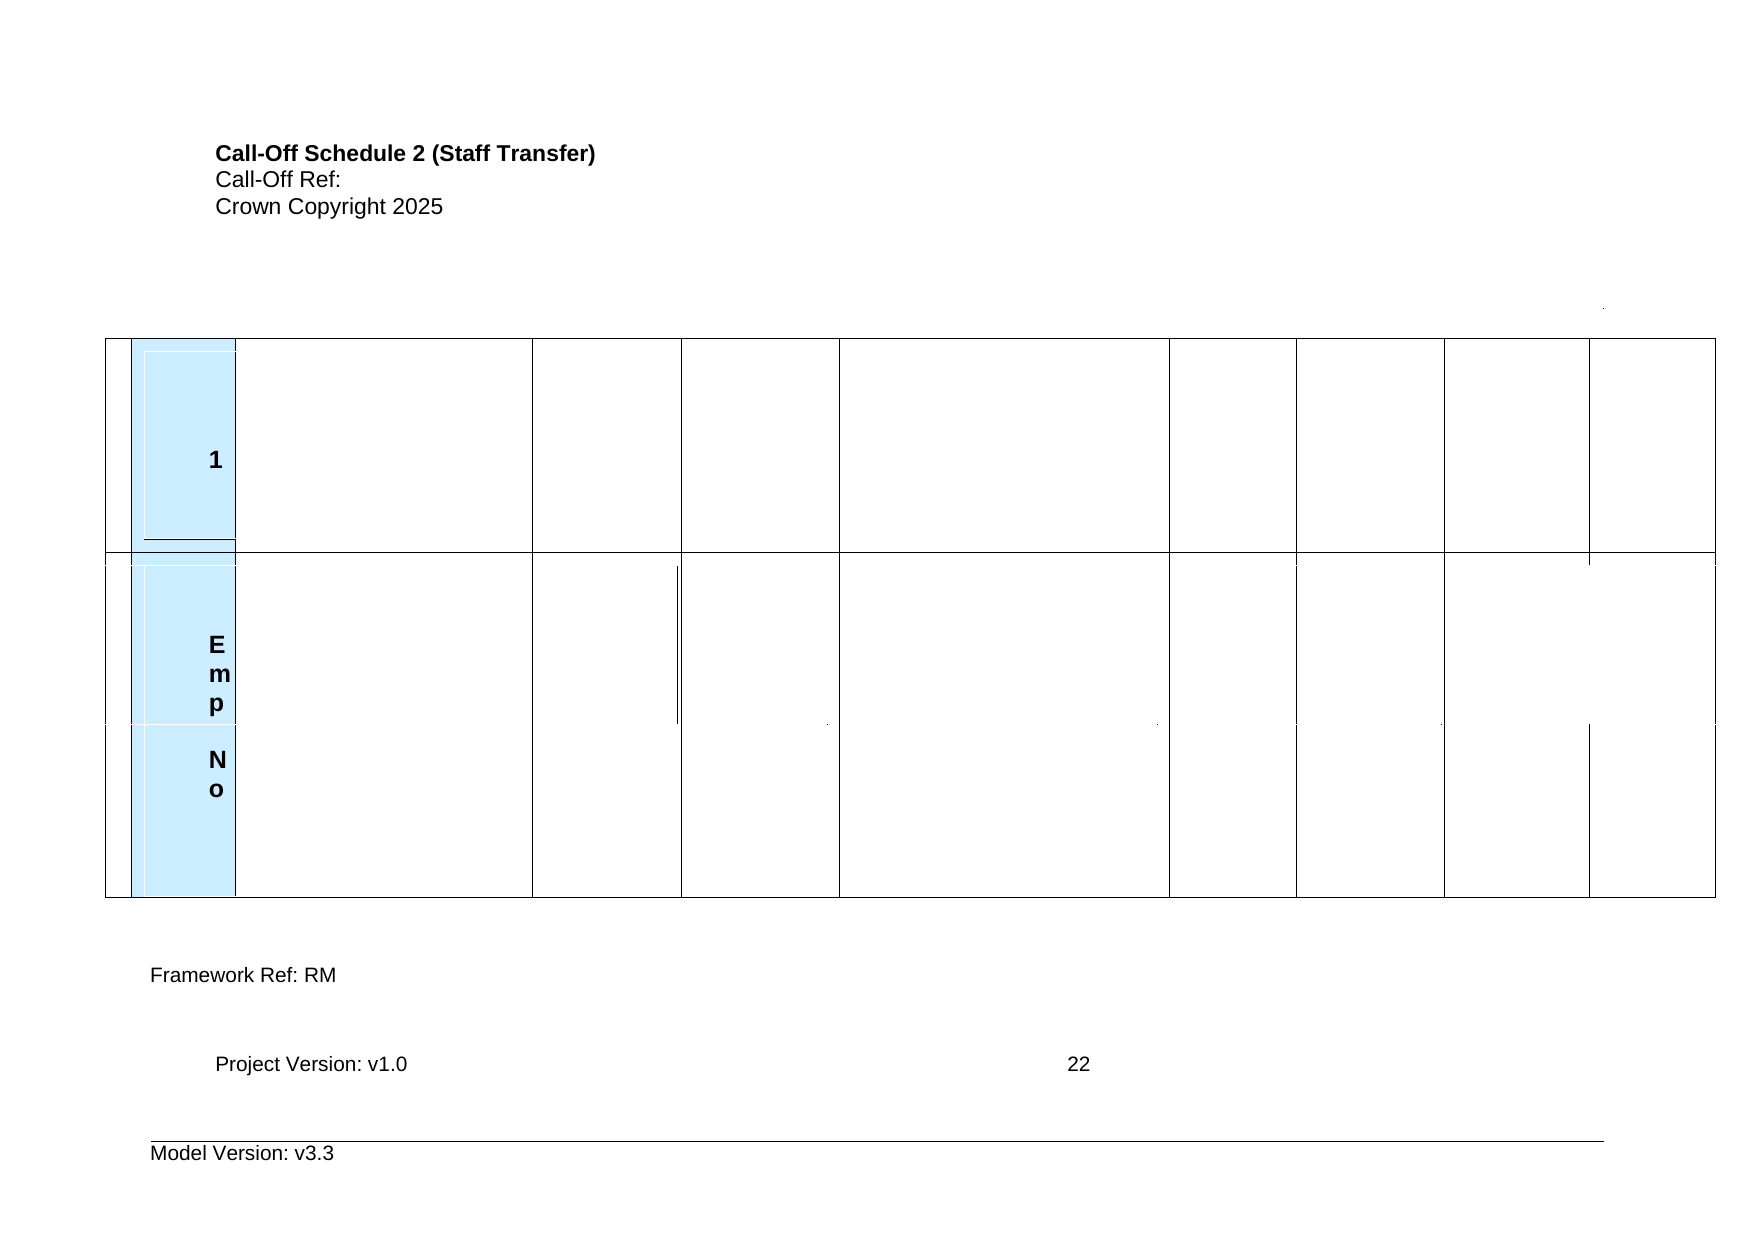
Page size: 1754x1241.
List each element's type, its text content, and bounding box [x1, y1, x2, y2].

table_cell [1603, 566, 1662, 724]
table_cell [1590, 553, 1715, 897]
table_cell [106, 566, 131, 724]
table_cell [106, 553, 131, 565]
table_cell [1590, 339, 1715, 552]
table_cell [236, 553, 532, 897]
table_cell [1183, 566, 1296, 724]
table_cell [236, 339, 532, 552]
table_cell [132, 725, 144, 897]
table_cell [682, 339, 839, 552]
table_cell [1170, 339, 1296, 552]
table_cell [1297, 553, 1444, 897]
table_cell [106, 725, 131, 897]
table_cell Emp [145, 566, 235, 724]
table_cell [1445, 339, 1589, 552]
table_cell [277, 566, 519, 724]
table_cell [1297, 566, 1309, 724]
table_cell [1716, 552, 1730, 565]
table_cell [1716, 338, 1730, 552]
table_cell 1 [132, 339, 235, 552]
table_cell [1716, 566, 1730, 724]
table_cell [1663, 566, 1715, 724]
table_cell [1716, 725, 1730, 897]
table_cell [106, 339, 131, 552]
table_cell [840, 339, 1169, 552]
table_cell [840, 553, 1169, 897]
table_cell [533, 553, 681, 897]
table_cell [1297, 339, 1444, 552]
table_cell [1315, 566, 1441, 724]
table_cell [1445, 553, 1589, 897]
table_cell [533, 339, 681, 552]
table_cell [236, 566, 248, 724]
table_cell [236, 725, 276, 896]
table_cell [682, 553, 839, 897]
table_cell No [145, 725, 235, 896]
table_cell [1170, 553, 1296, 897]
table_cell [236, 352, 276, 538]
table_cell [250, 566, 276, 724]
table_cell [1458, 566, 1589, 724]
table_cell [1310, 566, 1314, 724]
table_cell [132, 566, 144, 724]
table_cell [132, 553, 235, 565]
